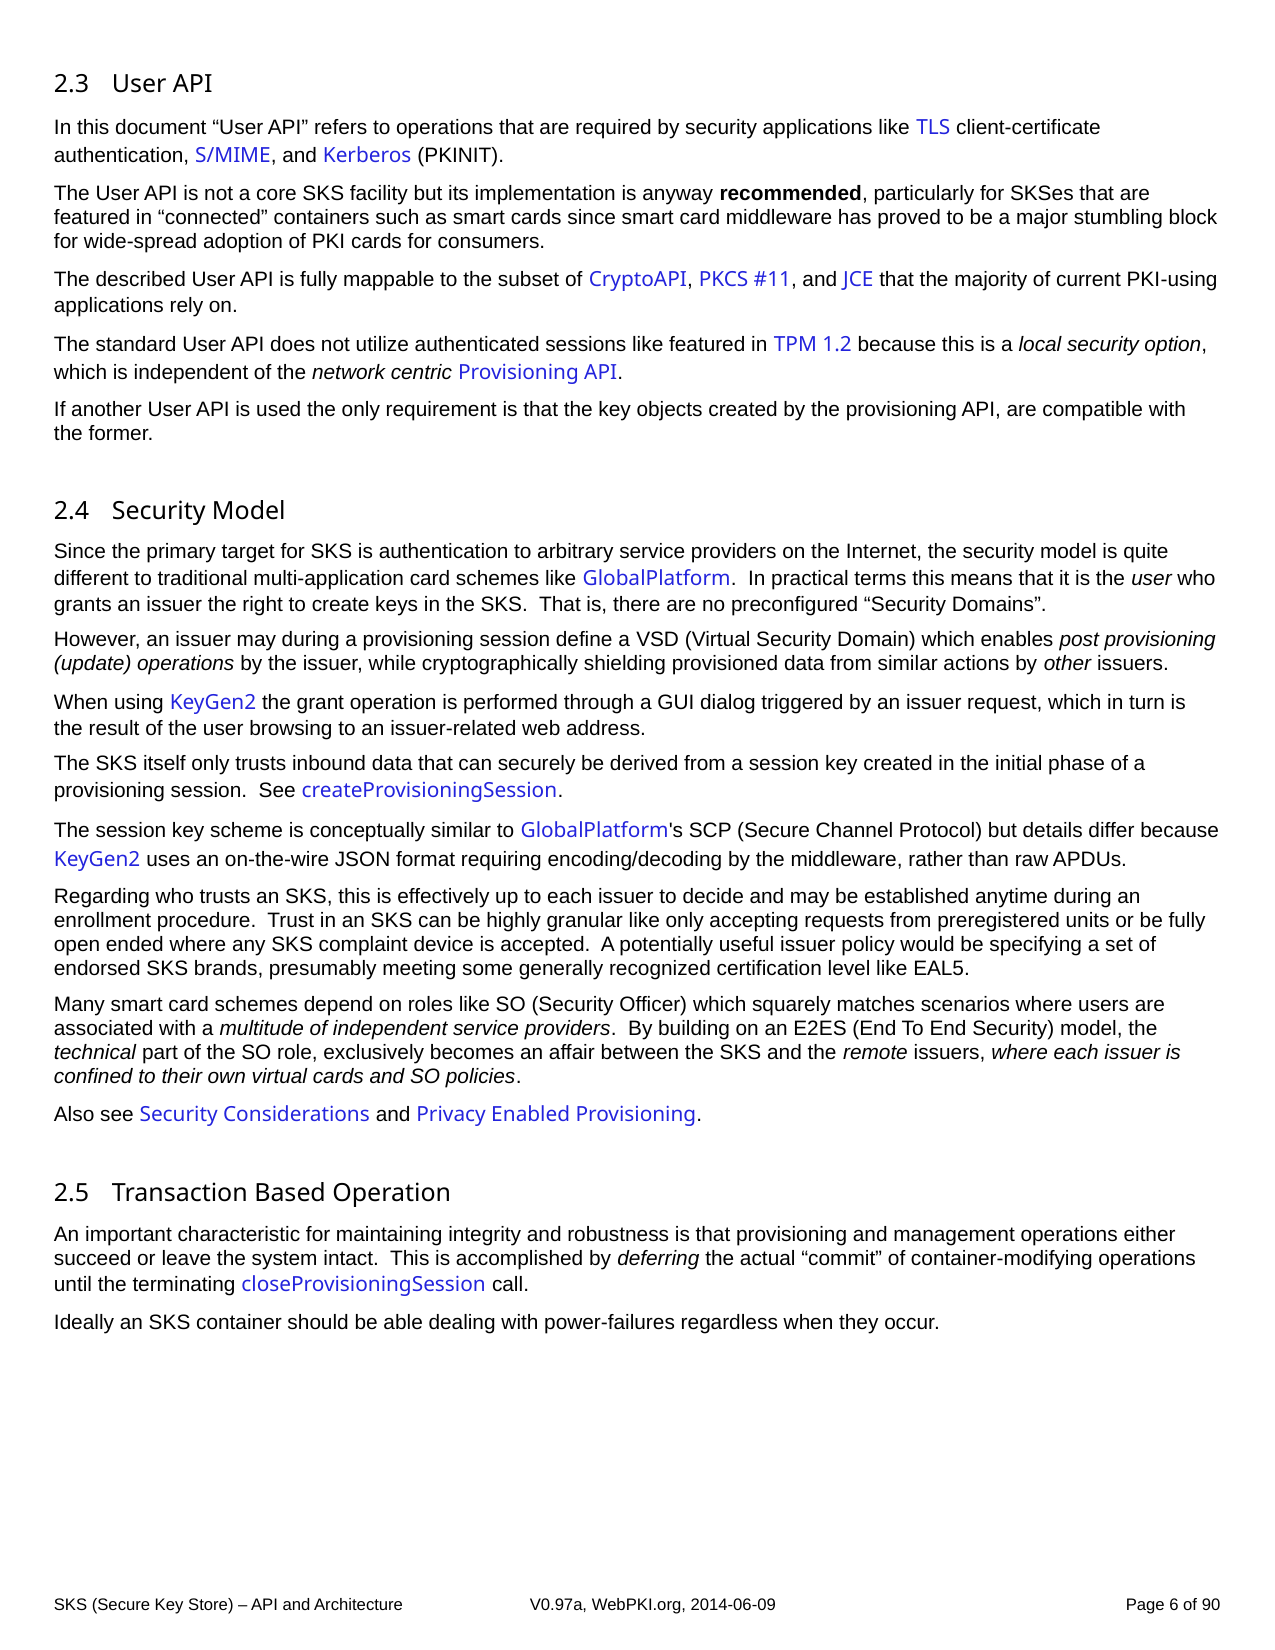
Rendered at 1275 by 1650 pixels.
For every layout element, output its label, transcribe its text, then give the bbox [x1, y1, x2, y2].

text The standard User API does not utilize authenticated sessions like featured in TPM 1.2 because this is a local security option, which is independent of the network centric Provisioning API. [54, 329, 1221, 386]
text Regarding who trusts an SKS, this is effectively up to each issuer to decide and may be established anytime during an enrollment procedure. Trust in an SKS can be highly granular like only accepting requests from preregistered units or be fully open ended where any SKS complaint device is accepted. A potentially useful issuer policy would be specifying a set of endorsed SKS brands, presumably meeting some generally recognized certification level like EAL5. [54, 884, 1221, 980]
text However, an issuer may during a provisioning session define a VSD (Virtual Security Domain) which enables post provisioning (update) operations by the issuer, while cryptographically shielding provisioned data from similar actions by other issuers. [54, 627, 1221, 675]
text Also see Security Considerations and Privacy Enabled Provisioning. [54, 1099, 1221, 1128]
text If another User API is used the only requirement is that the key objects created by the provisioning API, are compatible with the former. [54, 397, 1221, 445]
text The SKS itself only trusts inbound data that can securely be derived from a session key created in the initial phase of a provisioning session. See createProvisioningSession. [54, 751, 1221, 803]
text Many smart card schemes depend on roles like SO (Security Officer) which squarely matches scenarios where users are associated with a multitude of independent service providers. By building on an E2ES (End To End Security) model, the technical part of the SO role, exclusively becomes an affair between the SKS and the remote issuers, where each issuer is confined to their own virtual cards and SO policies. [54, 992, 1221, 1087]
text An important characteristic for maintaining integrity and robustness is that provisioning and management operations either succeed or leave the system intact. This is accomplished by deferring the actual “commit” of container-modifying operations until the terminating closeProvisioningSession call. [54, 1222, 1221, 1298]
text In this document “User API” refers to operations that are required by security applications like TLS client-certificate authentication, S/MIME, and Kerberos (PKINIT). [54, 112, 1221, 169]
text The session key scheme is conceptually similar to GlobalPlatform's SCP (Secure Channel Protocol) but details differ because KeyGen2 uses an on-the-wire JSON format requiring encoding/decoding by the middleware, rather than raw APDUs. [54, 815, 1221, 872]
subtitle Transaction Based Operation [54, 1175, 1221, 1209]
subtitle Security Model [54, 493, 1221, 527]
text Since the primary target for SKS is authentication to arbitrary service providers on the Internet, the security model is quite different to traditional multi-application card schemes like GlobalPlatform. In practical terms this means that it is the user who grants an issuer the right to create keys in the SKS. That is, there are no preconfigured “Security Domains”. [54, 539, 1221, 616]
subtitle User API [54, 66, 1221, 100]
text The described User API is fully mappable to the subset of CryptoAPI, PKCS #11, and JCE that the majority of current PKI‑using applications rely on. [54, 264, 1221, 317]
text When using KeyGen2 the grant operation is performed through a GUI dialog triggered by an issuer request, which in turn is the result of the user browsing to an issuer-related web address. [54, 687, 1221, 739]
text Ideally an SKS container should be able dealing with power-failures regardless when they occur. [54, 1310, 1221, 1334]
text The User API is not a core SKS facility but its implementation is anyway recommended, particularly for SKSes that are featured in “connected” containers such as smart cards since smart card middleware has proved to be a major stumbling block for wide-spread adoption of PKI cards for consumers. [54, 181, 1221, 253]
